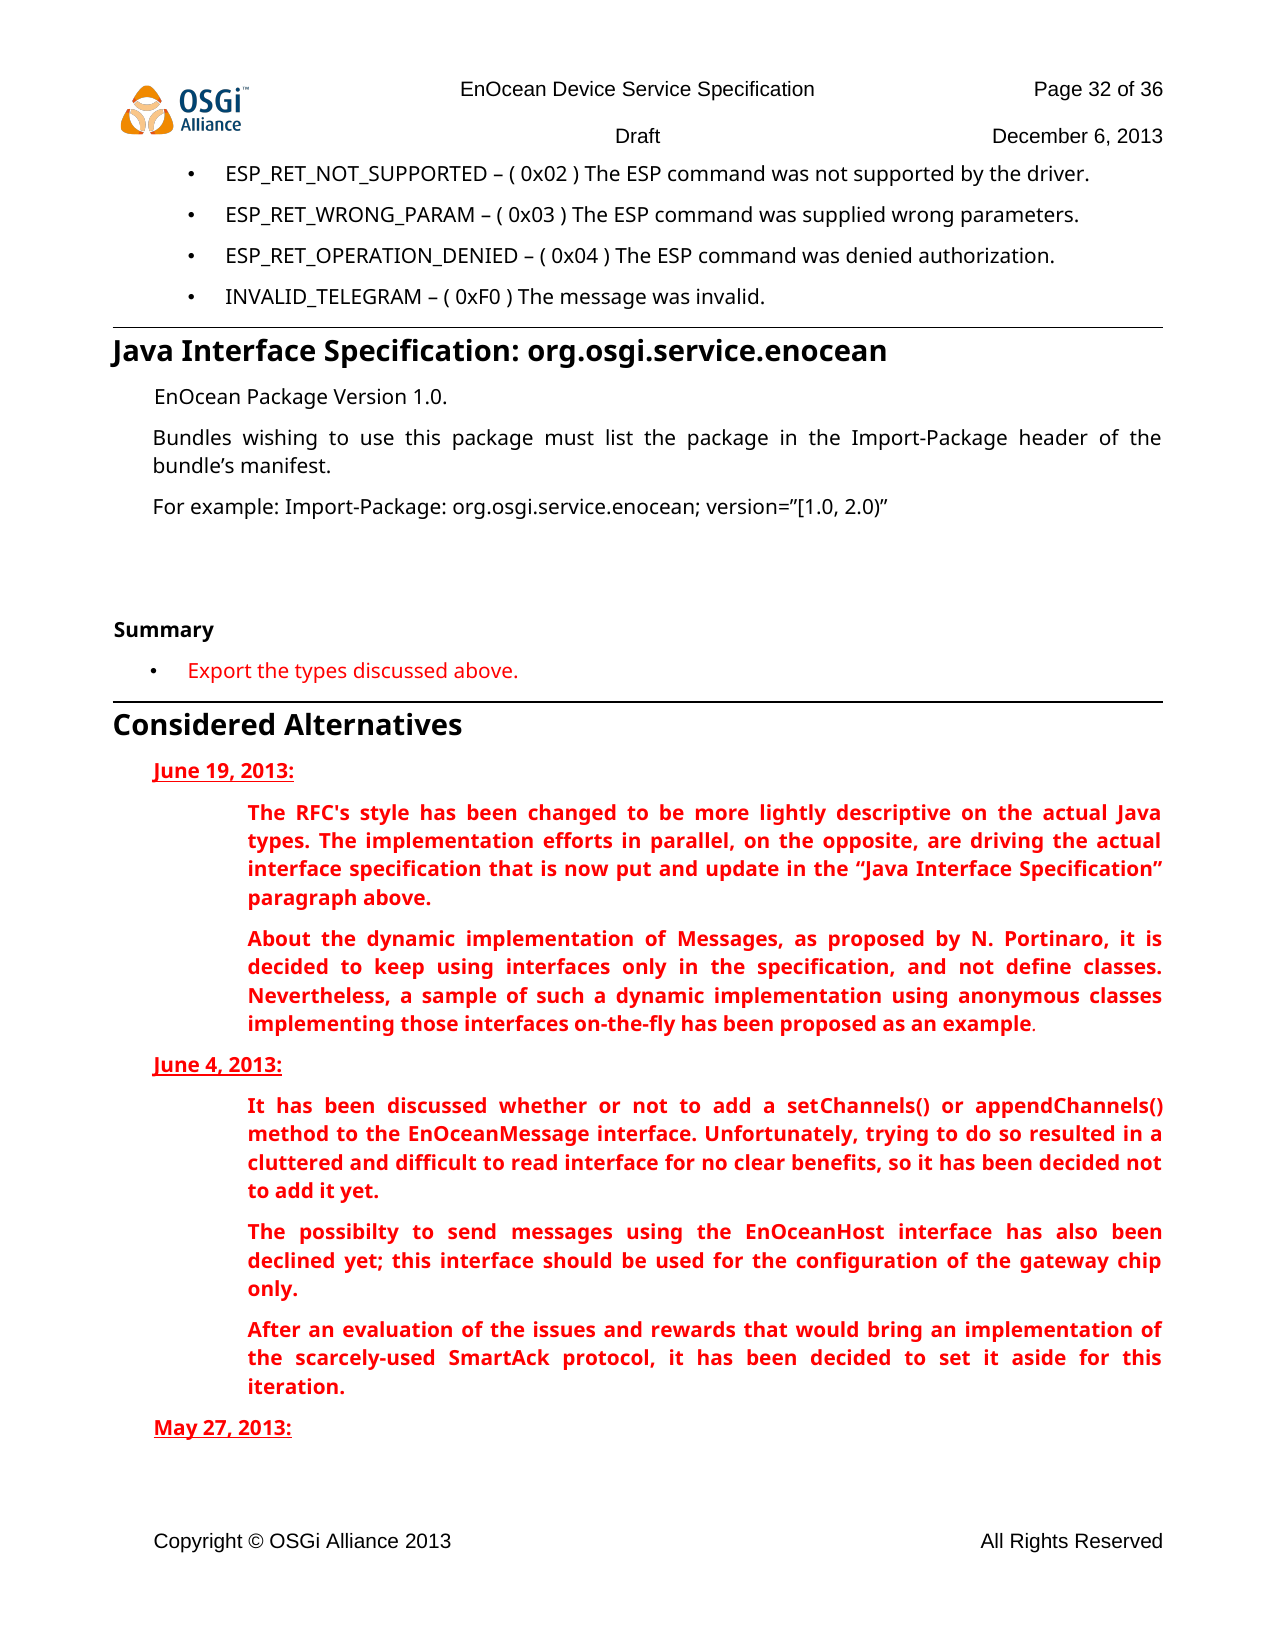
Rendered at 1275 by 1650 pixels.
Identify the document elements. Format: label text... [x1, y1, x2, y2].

text For example: Import-Package: org.osgi.service.enocean; version=”[1.0, 2.0)” [152, 492, 1163, 521]
list Export the types discussed above. [150, 656, 1163, 685]
list ESP_RET_WRONG_PARAM – ( 0x03 ) The ESP command was supplied wrong parameters. [188, 200, 1163, 228]
text Bundles wishing to use this package must list the package in the Import-Package header of the bundle’s manifest. [152, 423, 1163, 480]
text Summary [114, 615, 1163, 644]
text About the dynamic implementation of Messages, as proposed by N. Portinaro, it is decided to keep using interfaces only in the specification, and not define classes. Nevertheless, a sample of such a dynamic implementation using anonymous classes implementing those interfaces on-the-fly has been proposed as an example. [247, 924, 1163, 1038]
text May 27, 2013: [153, 1413, 1163, 1441]
list ESP_RET_OPERATION_DENIED – ( 0x04 ) The ESP command was denied authorization. [188, 241, 1163, 269]
subtitle Java Interface Specification: org.osgi.service.enocean [112, 328, 1163, 370]
text It has been discussed whether or not to add a setChannels() or appendChannels() method to the EnOceanMessage interface. Unfortunately, trying to do so resulted in a cluttered and difficult to read interface for no clear benefits, so it has been decided not to add it yet. [247, 1091, 1163, 1205]
text The RFC's style has been changed to be more lightly descriptive on the actual Java types. The implementation efforts in parallel, on the opposite, are driving the actual interface specification that is now put and update in the “Java Interface Specification” paragraph above. [247, 798, 1163, 911]
text EnOcean Package Version 1.0. [154, 382, 1163, 411]
text June 4, 2013: [153, 1050, 1163, 1078]
subtitle Considered Alternatives [112, 702, 1163, 744]
text June 19, 2013: [153, 757, 1163, 785]
text After an evaluation of the issues and rewards that would bring an implementation of the scarcely-used SmartAck protocol, it has been decided to set it aside for this iteration. [247, 1315, 1163, 1400]
list INVALID_TELEGRAM – ( 0xF0 ) The message was invalid. [188, 282, 1163, 310]
list ESP_RET_NOT_SUPPORTED – ( 0x02 ) The ESP command was not supported by the driver. [188, 159, 1163, 187]
text The possibilty to send messages using the EnOceanHost interface has also been declined yet; this interface should be used for the configuration of the gateway chip only. [247, 1217, 1163, 1303]
picture [113, 78, 257, 142]
